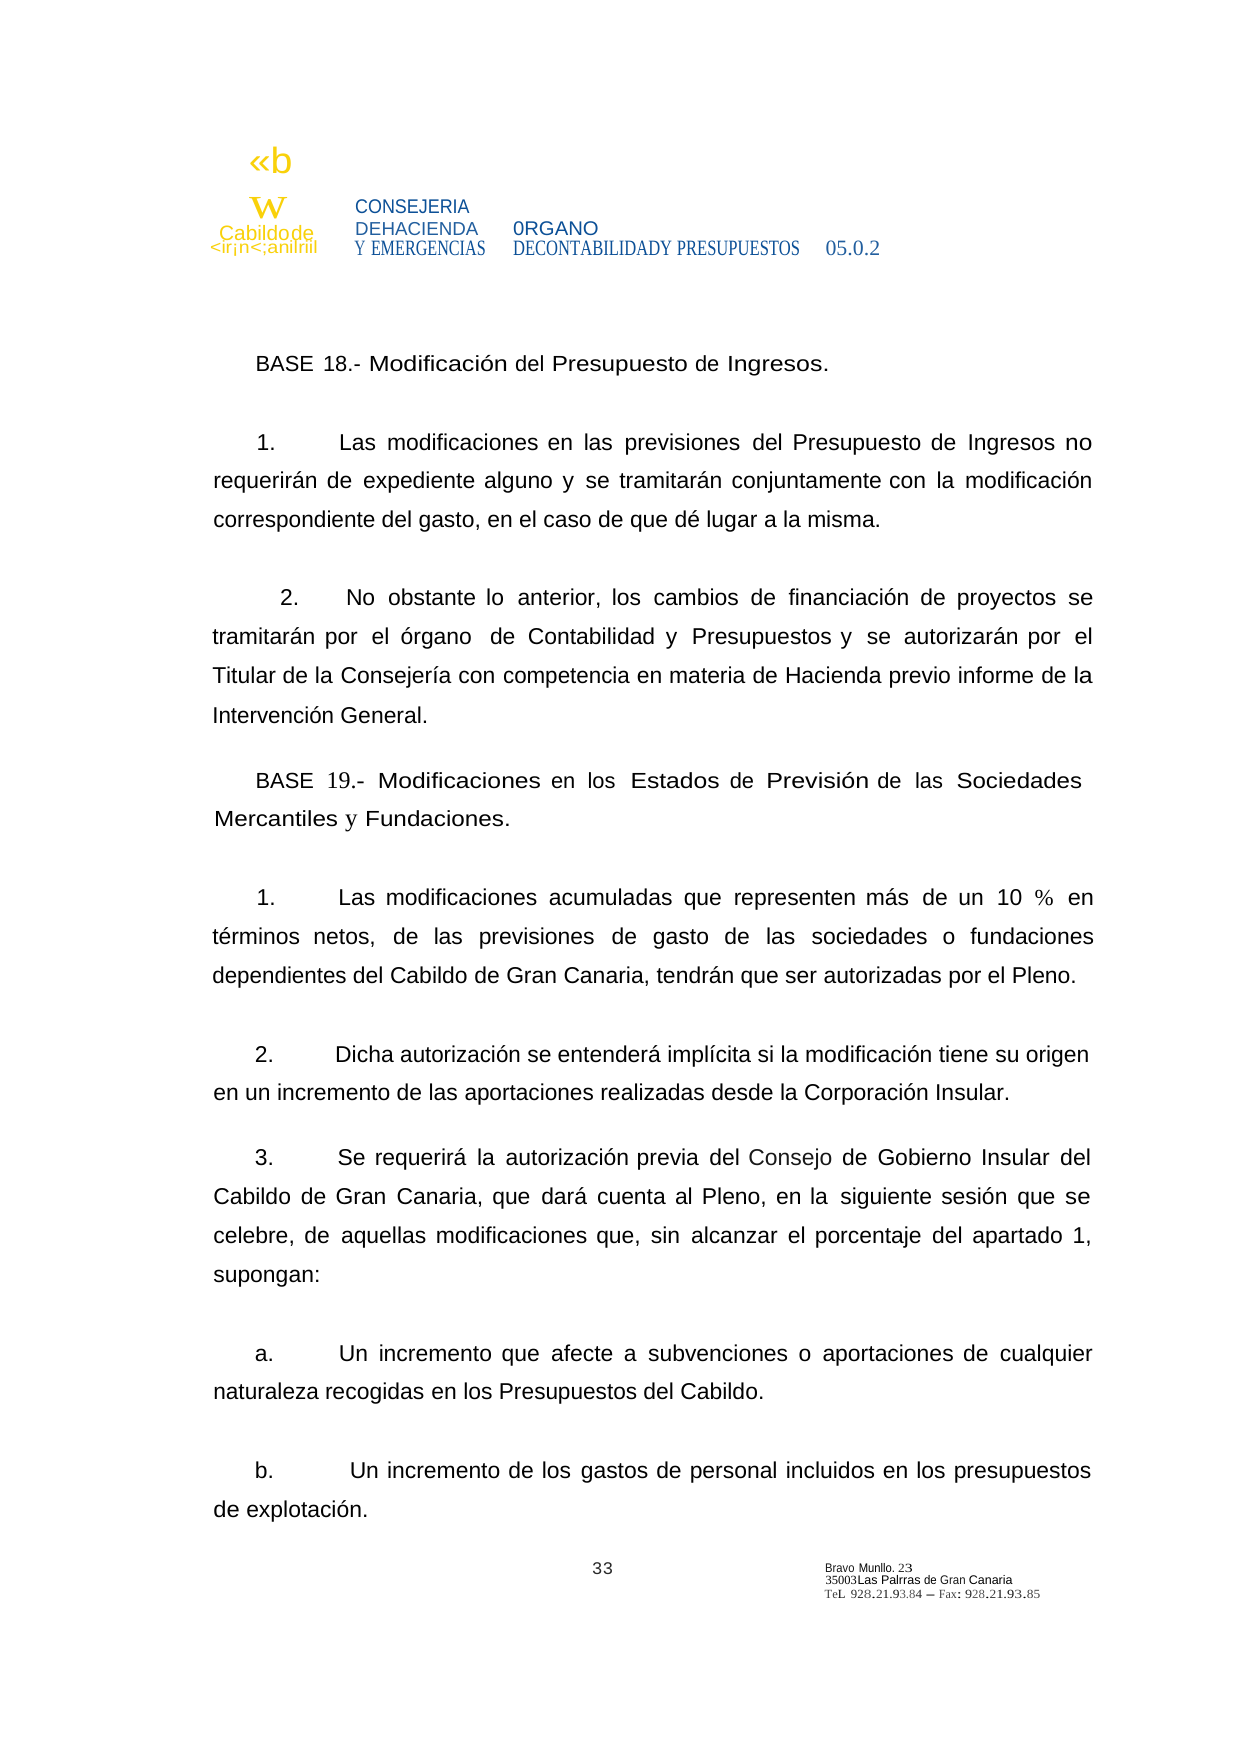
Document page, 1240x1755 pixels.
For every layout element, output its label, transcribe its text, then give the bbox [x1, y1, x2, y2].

text BASE 19.- Modificaciones en los Estados de Previsión de las Sociedades [255, 766, 1240, 793]
text 1. Las modificaciones en las previsiones del Presupuesto de Ingresos no requerirán de expediente alguno y se tramitarán conjuntamente con la modificación correspondiente del gasto, en el caso de que dé lugar a la misma. [213, 429, 1092, 532]
text a. Un incremento que afecte a subvenciones o aportaciones de cualquier naturaleza recogidas en los Presupuestos del Cabildo. [213, 1340, 1093, 1404]
text 33 Bravo Munllo. 23 [592, 1559, 1240, 1577]
text 2. Dicha autorización se entenderá implícita si la modificación tiene su origen en un incremento de las aportaciones realizadas desde la Corporación Insular. [213, 1041, 1090, 1105]
text 3. Se requerirá la autorización previa del Consejo de Gobierno Insular del Cabildo de Gran Canaria, que dará cuenta al Pleno, en la siguiente sesión que se celebre, de aquellas modificaciones que, sin alcanzar el porcentaje del apartado 1, supongan: [213, 1144, 1091, 1287]
text BASE 18.- Modificación del Presupuesto de Ingresos. [255, 351, 1240, 376]
text 35003Las Palrras de Gran Canaria [825, 1577, 1240, 1588]
text b. Un incremento de los gastos de personal incluidos en los presupuestos de explotación. [213, 1445, 1092, 1522]
text TeL 928.21.93.84 - Fax: 928.21.93.85 [824, 1588, 1240, 1601]
text 1. Las modificaciones acumuladas que representen más de un 10 % en términos netos, de las previsiones de gasto de las sociedades o fundaciones dependientes del Cabildo de Gran Canaria, tendrán que ser autorizadas por el Pleno. [212, 884, 1094, 988]
text Mercantiles y Fundaciones. [214, 803, 1240, 832]
text 2. No obstante lo anterior, los cambios de financiación de proyectos se tramitarán por el órgano de Contabilidad y Presupuestos y se autorizarán por el Titular de la Consejería con competencia en materia de Hacienda previo informe de la Intervención General. [212, 584, 1093, 728]
